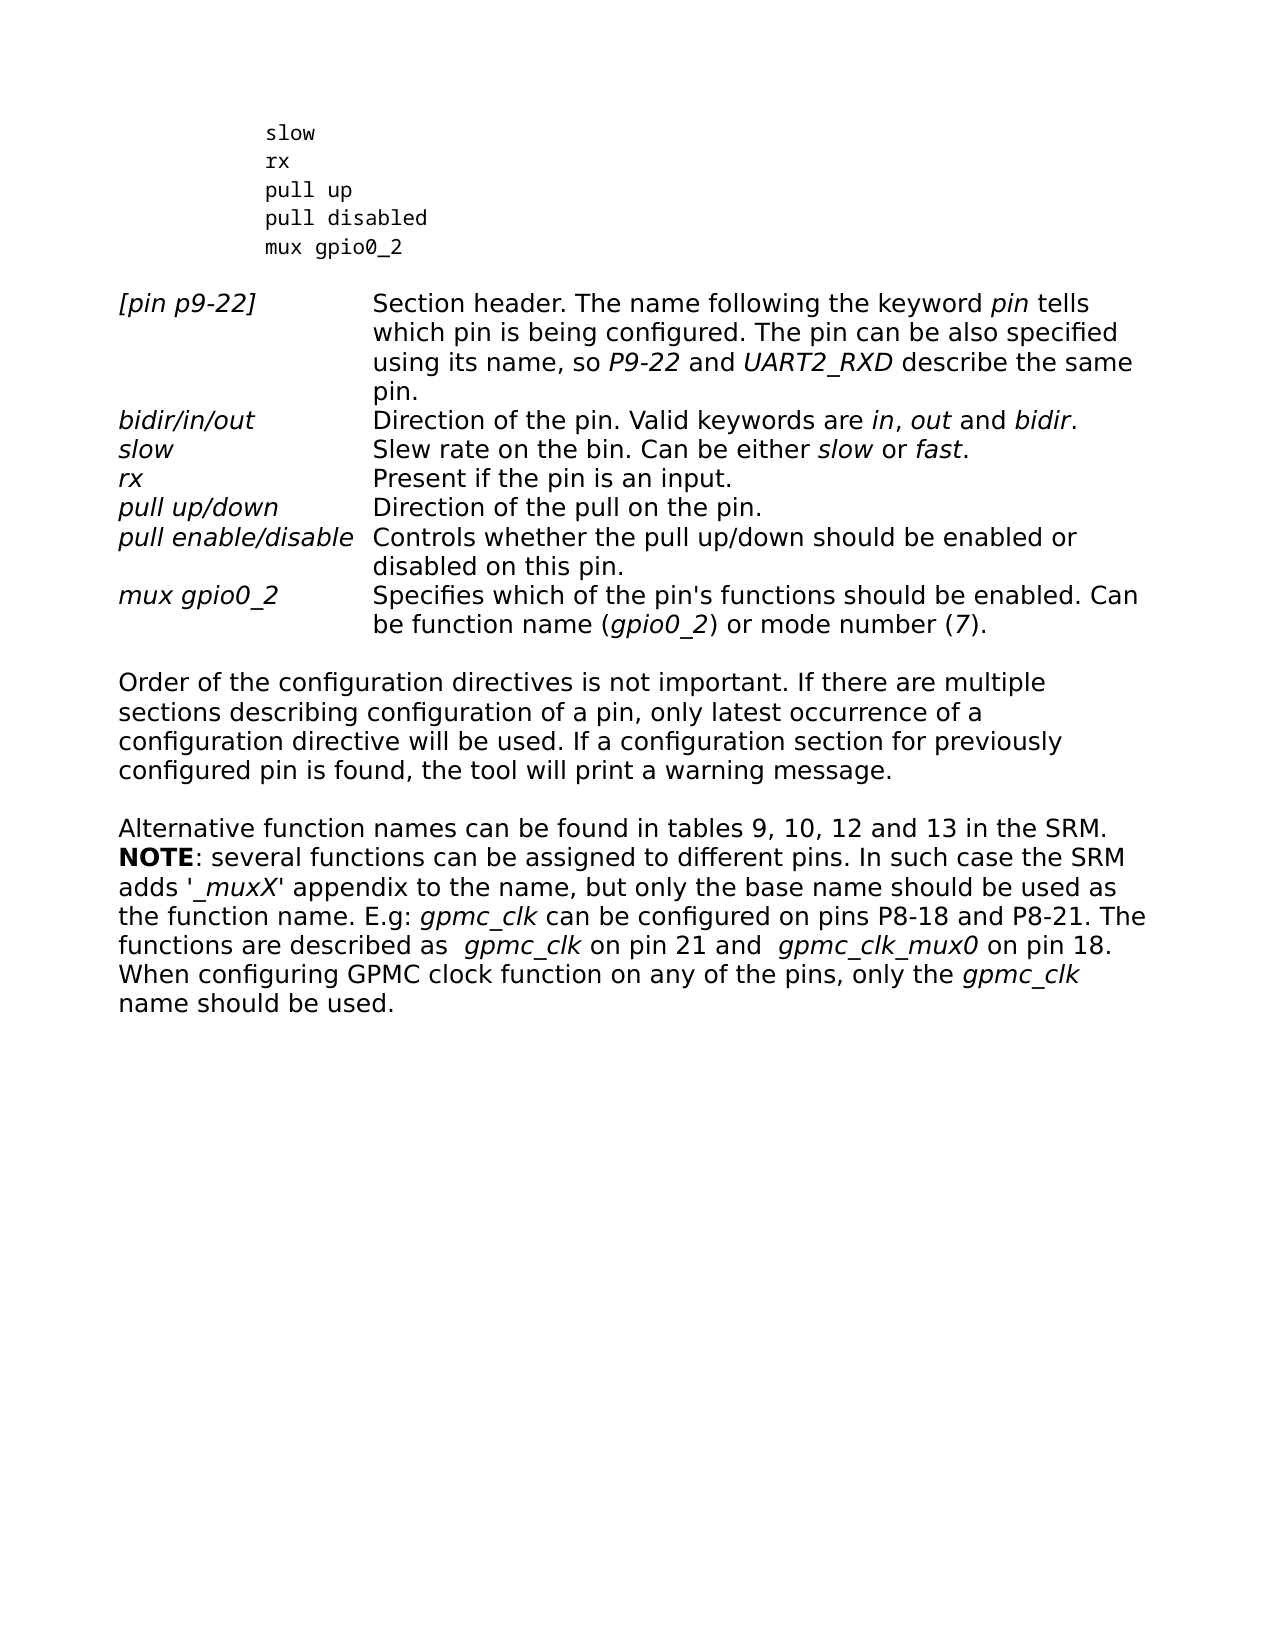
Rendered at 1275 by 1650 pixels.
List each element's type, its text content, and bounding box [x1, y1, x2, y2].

table_cell slow [118, 435, 372, 464]
table_cell pull enable/disable [118, 523, 372, 581]
table_header [pin p9-22] [118, 290, 372, 406]
table_cell bidir/in/out [118, 406, 372, 435]
table_header Section header. The name following the keyword pin tells which pin is being configured. The pin can be also specified using its name, so P9-22 and UART2_RXD describe the same pin. [373, 290, 1157, 406]
text Alternative function names can be found in tables 9, 10, 12 and 13 in the SRM. [118, 814, 1157, 844]
table_cell Specifies which of the pin's functions should be enabled. Can be function name (gpio0_2) or mode number (7). [373, 581, 1157, 639]
text rx [191, 147, 1157, 175]
text pull disabled [191, 203, 1157, 232]
text Order of the configuration directives is not important. If there are multiple sections describing configuration of a pin, only latest occurrence of a configuration directive will be used. If a configuration section for previously configured pin is found, the tool will print a warning message. [118, 669, 1157, 785]
table_cell mux gpio0_2 [118, 581, 372, 639]
table_cell rx [118, 465, 372, 494]
text pull up [191, 175, 1157, 203]
table_cell Present if the pin is an input. [373, 465, 1157, 494]
table_cell Slew rate on the bin. Can be either slow or fast. [373, 435, 1157, 464]
table_cell Controls whether the pull up/down should be enabled or disabled on this pin. [373, 523, 1157, 581]
text slow [191, 118, 1157, 147]
text NOTE: several functions can be assigned to different pins. In such case the SRM adds '_muxX' appendix to the name, but only the base name should be used as the function name. E.g: gpmc_clk can be configured on pins P8-18 and P8-21. The functions are described as gpmc_clk on pin 21 and gpmc_clk_mux0 on pin 18. When configuring GPMC clock function on any of the pins, only the gpmc_clk name should be used. [118, 844, 1157, 1019]
table_cell Direction of the pin. Valid keywords are in, out and bidir. [373, 406, 1157, 435]
text mux gpio0_2 [191, 232, 1157, 260]
table_cell pull up/down [118, 494, 372, 523]
table_cell Direction of the pull on the pin. [373, 494, 1157, 523]
